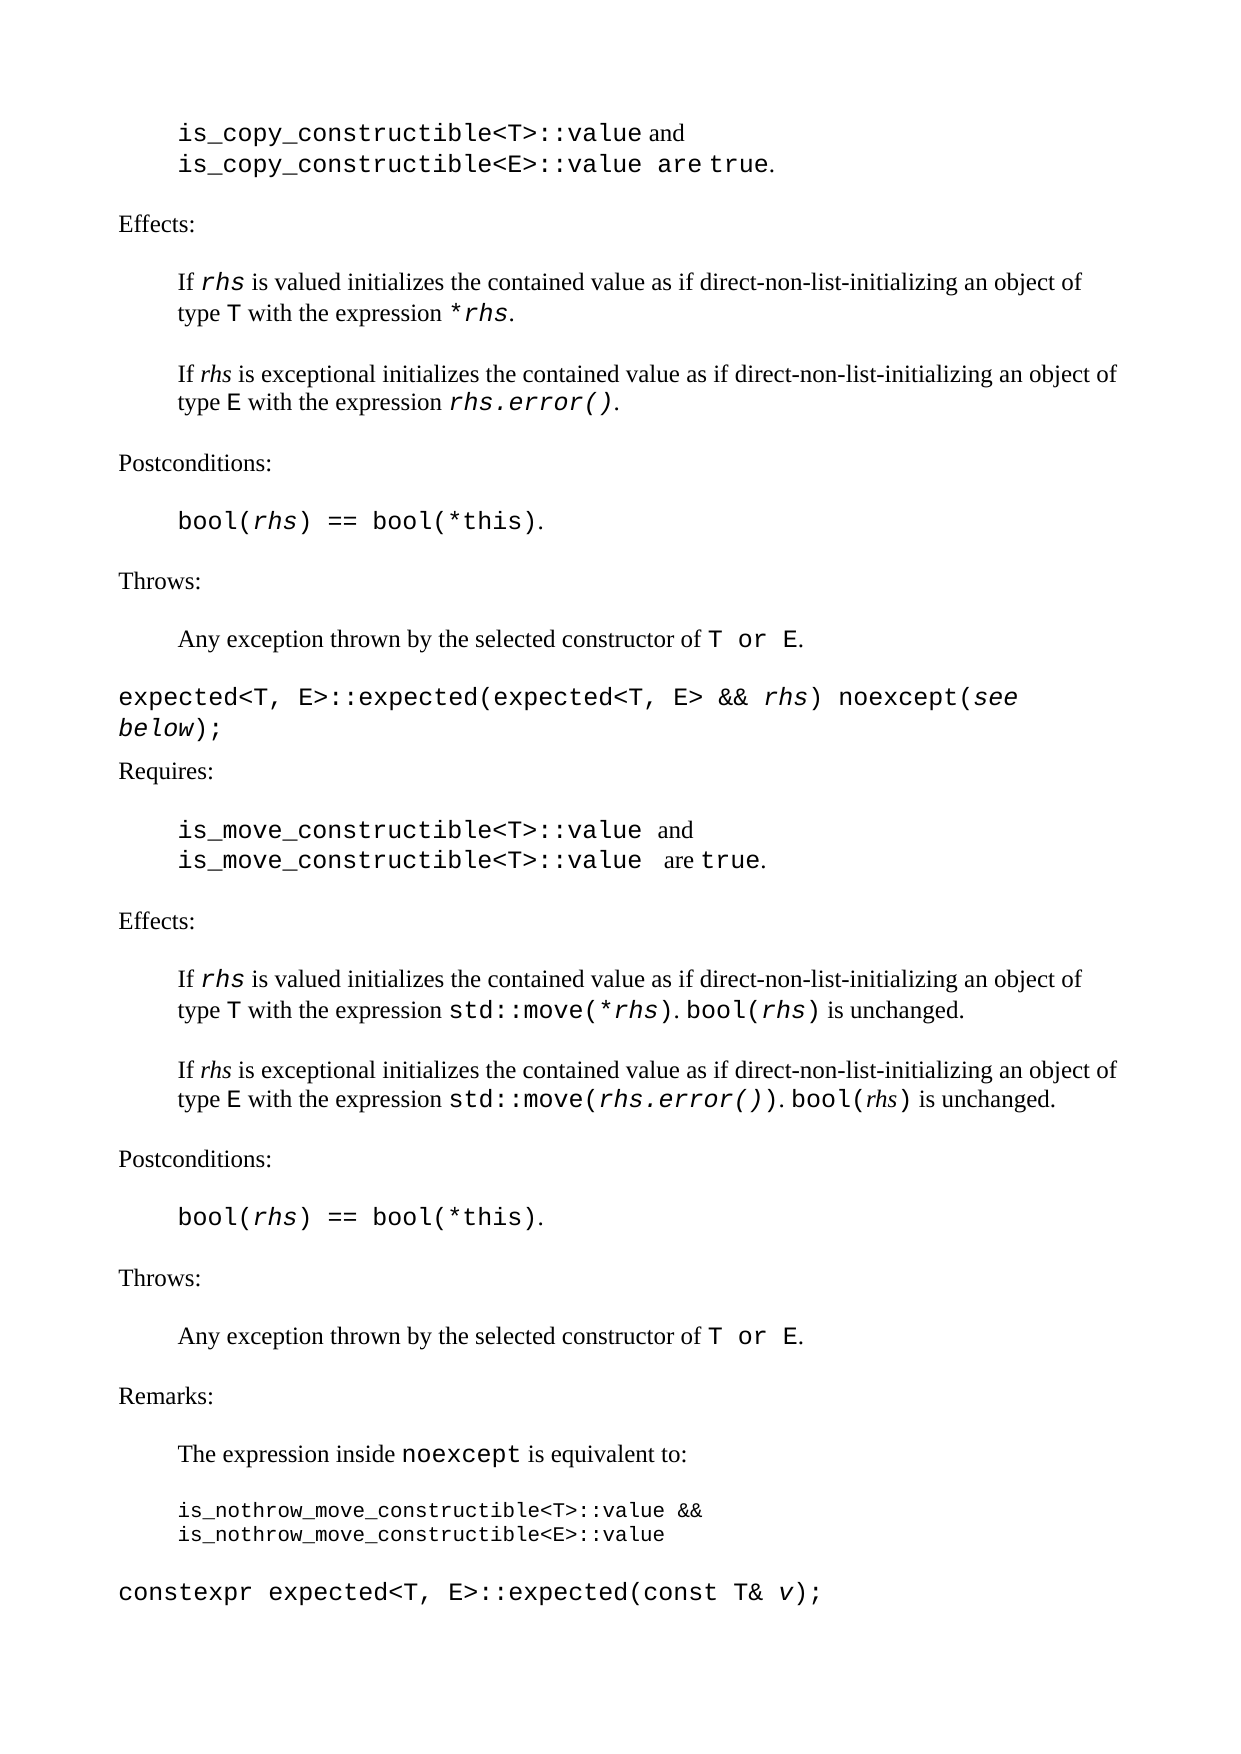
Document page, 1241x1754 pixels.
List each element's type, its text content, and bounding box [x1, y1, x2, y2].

subtitle Requires: [118, 756, 1122, 785]
text is_nothrow_move_constructible<T>::value && is_nothrow_move_constructible<E>::value [177, 1500, 1122, 1547]
list If rhs is valued initializes the contained value as if direct-non-list-initializing an object of type T with the expression std::move(*rhs). bool(rhs) is unchanged. [177, 964, 1122, 1026]
text constexpr expected<T, E>::expected(const T& v); [118, 1577, 1122, 1607]
subtitle Effects: [118, 906, 1122, 934]
list Any exception thrown by the selected constructor of T or E. [177, 1321, 1122, 1352]
subtitle Remarks: [118, 1381, 1122, 1410]
list If rhs is exceptional initializes the contained value as if direct-non-list-initializing an object of type E with the expression std::move(rhs.error()). bool(rhs) is unchanged. [177, 1055, 1122, 1115]
subtitle Postconditions: [118, 448, 1122, 476]
list is_copy_constructible<T>::value and is_copy_constructible<E>::value are true. [177, 118, 1122, 180]
list If rhs is exceptional initializes the contained value as if direct-non-list-initializing an object of type E with the expression rhs.error(). [177, 359, 1122, 418]
subtitle Effects: [118, 209, 1122, 238]
list Any exception thrown by the selected constructor of T or E. [177, 624, 1122, 655]
list If rhs is valued initializes the contained value as if direct-non-list-initializing an object of type T with the expression *rhs. [177, 267, 1122, 329]
list bool(rhs) == bool(*this). [177, 506, 1122, 537]
list bool(rhs) == bool(*this). [177, 1202, 1122, 1233]
list The expression inside noexcept is equivalent to: [177, 1439, 1122, 1470]
subtitle Postconditions: [118, 1144, 1122, 1173]
text expected<T, E>::expected(expected<T, E> && rhs) noexcept(see below); [118, 685, 1122, 744]
list is_move_constructible<T>::value and is_move_constructible<T>::value are true. [177, 815, 1122, 876]
subtitle Throws: [118, 1263, 1122, 1292]
subtitle Throws: [118, 566, 1122, 595]
